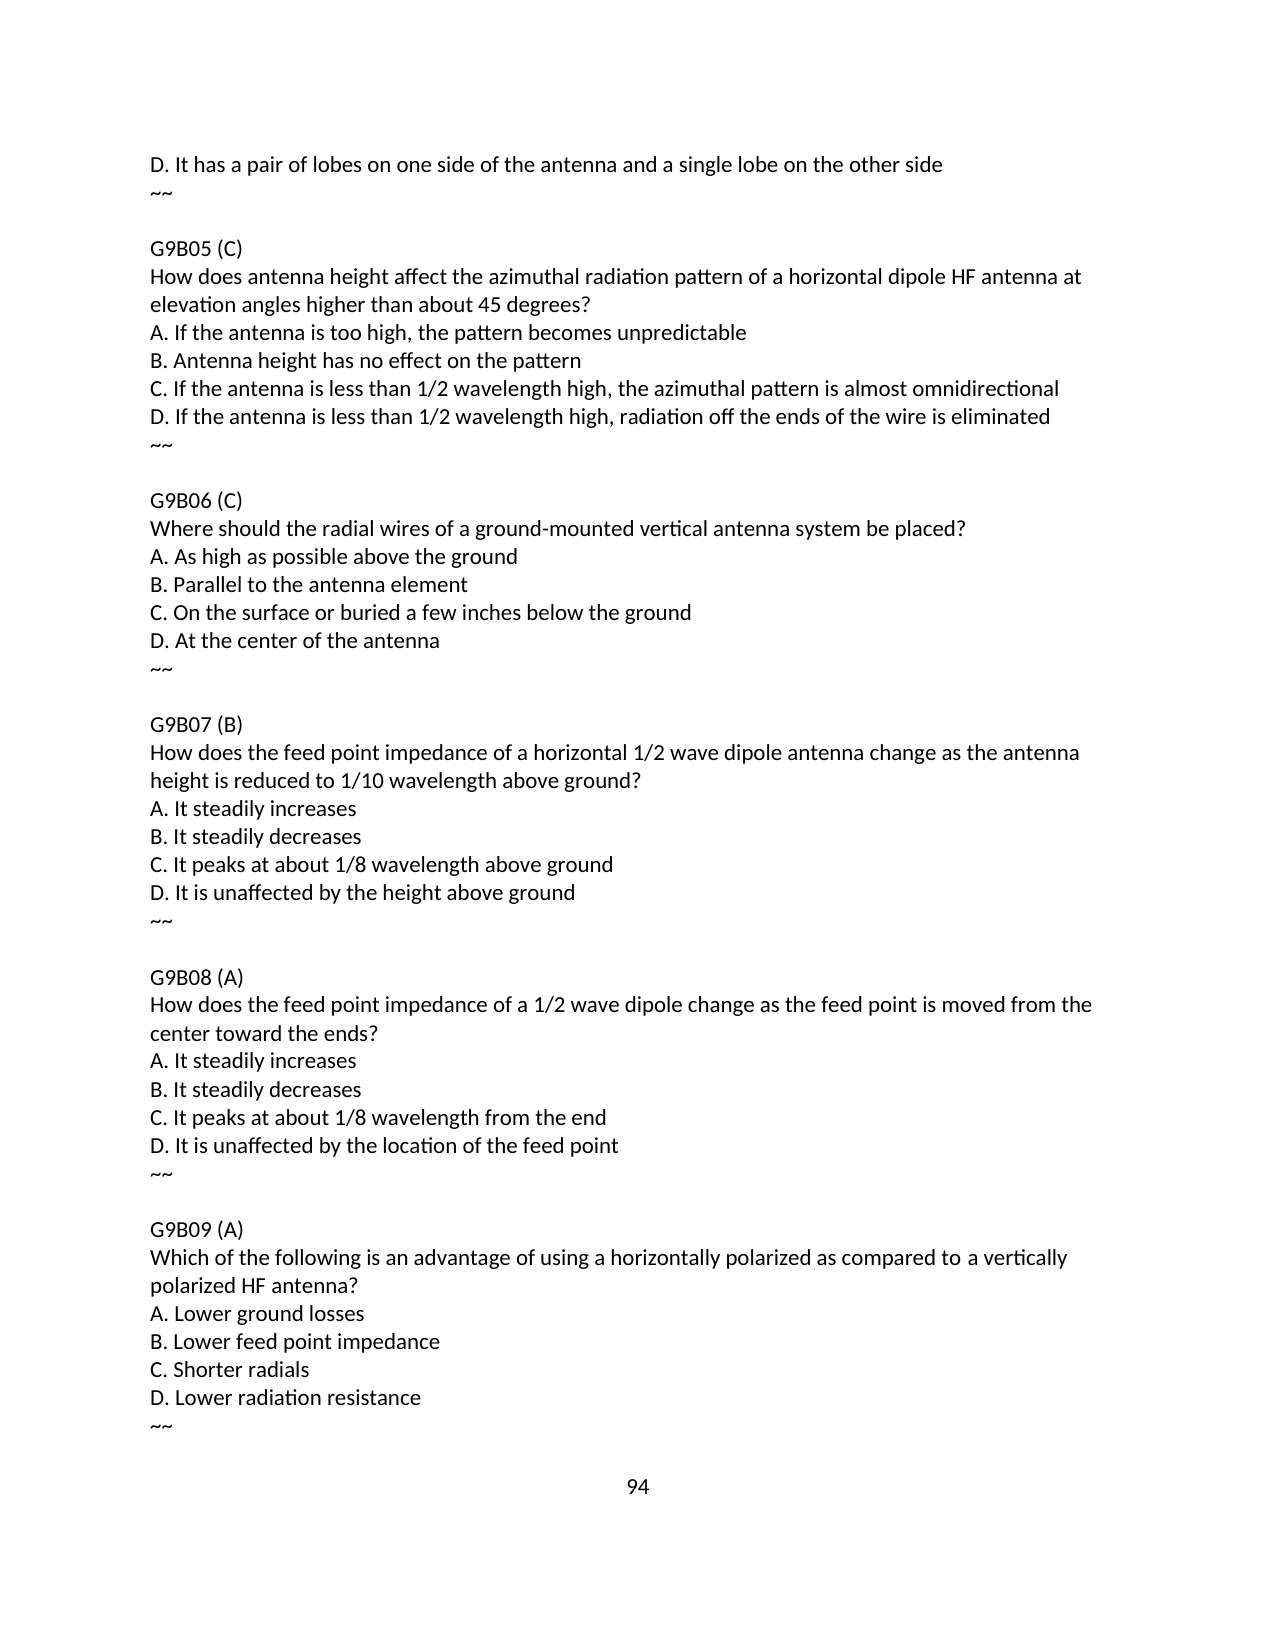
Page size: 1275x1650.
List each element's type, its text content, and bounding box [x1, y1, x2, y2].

text D. It is unaffected by the location of the feed point [150, 1131, 1125, 1159]
text ~~ [150, 430, 1125, 458]
text B. Antenna height has no effect on the pattern [150, 346, 1125, 374]
text How does antenna height affect the azimuthal radiation pattern of a horizontal dipole HF antenna at elevation angles higher than about 45 degrees? [150, 262, 1125, 318]
text Where should the radial wires of a ground-mounted vertical antenna system be placed? [150, 514, 1125, 542]
text How does the feed point impedance of a 1/2 wave dipole change as the feed point is moved from the center toward the ends? [150, 991, 1125, 1047]
text D. It has a pair of lobes on one side of the antenna and a single lobe on the other side [150, 150, 1125, 178]
text C. If the antenna is less than 1/2 wavelength high, the azimuthal pattern is almost omnidirectional [150, 374, 1125, 402]
text ~~ [150, 1411, 1125, 1439]
text D. Lower radiation resistance [150, 1383, 1125, 1411]
text A. If the antenna is too high, the pattern becomes unpredictable [150, 318, 1125, 346]
text C. It peaks at about 1/8 wavelength from the end [150, 1103, 1125, 1131]
text A. As high as possible above the ground [150, 542, 1125, 570]
text B. Lower feed point impedance [150, 1327, 1125, 1355]
text G9B07 (B) [150, 710, 1125, 738]
text B. It steadily decreases [150, 822, 1125, 851]
text ~~ [150, 1159, 1125, 1187]
text Which of the following is an advantage of using a horizontally polarized as compared to a vertically polarized HF antenna? [150, 1243, 1125, 1299]
text C. It peaks at about 1/8 wavelength above ground [150, 851, 1125, 878]
text C. On the surface or buried a few inches below the ground [150, 598, 1125, 626]
text How does the feed point impedance of a horizontal 1/2 wave dipole antenna change as the antenna height is reduced to 1/10 wavelength above ground? [150, 738, 1125, 794]
text G9B06 (C) [150, 486, 1125, 514]
text ~~ [150, 178, 1125, 206]
text A. It steadily increases [150, 1047, 1125, 1075]
text B. Parallel to the antenna element [150, 570, 1125, 598]
text ~~ [150, 907, 1125, 934]
text A. It steadily increases [150, 794, 1125, 822]
text D. If the antenna is less than 1/2 wavelength high, radiation off the ends of the wire is eliminated [150, 402, 1125, 430]
text D. It is unaffected by the height above ground [150, 878, 1125, 907]
text G9B09 (A) [150, 1215, 1125, 1243]
text B. It steadily decreases [150, 1075, 1125, 1103]
text ~~ [150, 654, 1125, 682]
text G9B05 (C) [150, 234, 1125, 262]
text G9B08 (A) [150, 963, 1125, 991]
text C. Shorter radials [150, 1355, 1125, 1383]
text A. Lower ground losses [150, 1299, 1125, 1327]
text D. At the center of the antenna [150, 626, 1125, 654]
